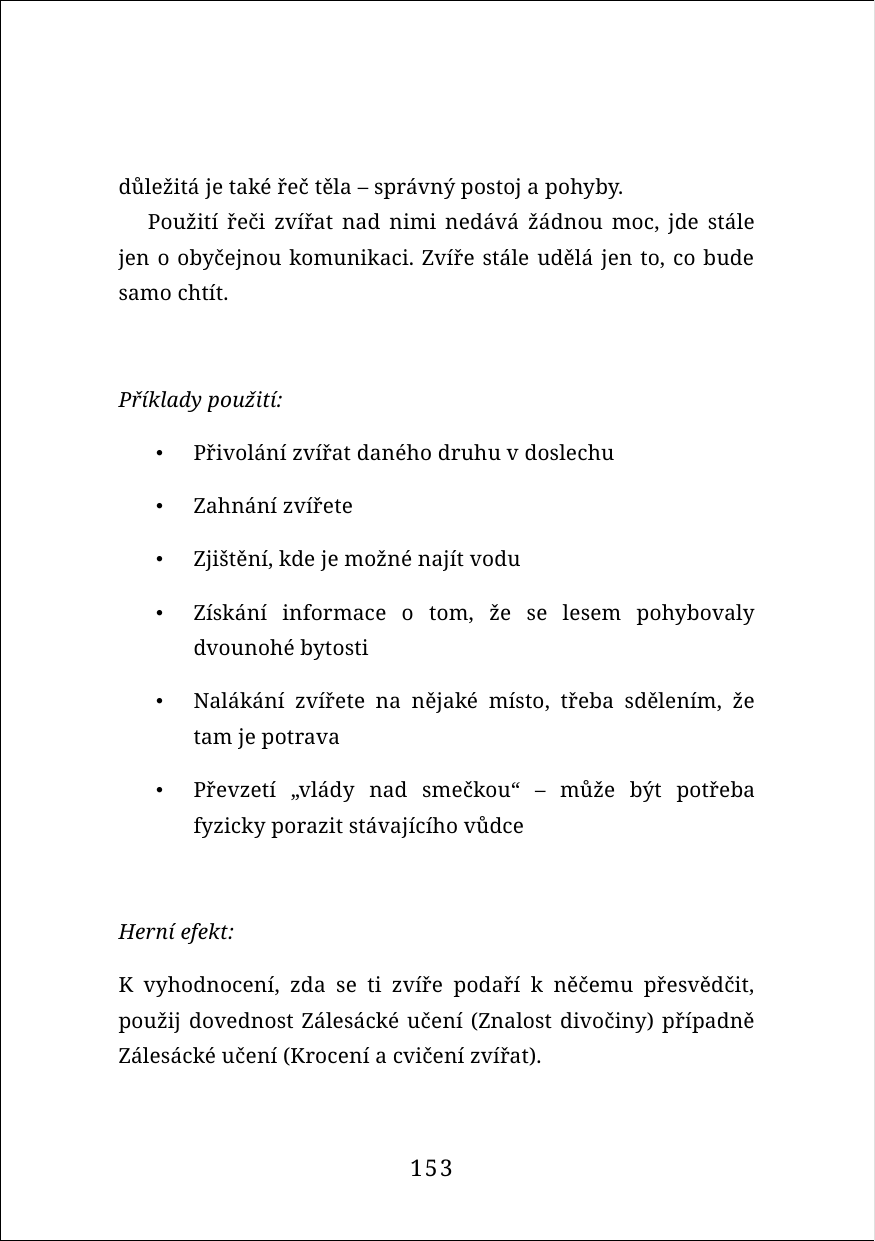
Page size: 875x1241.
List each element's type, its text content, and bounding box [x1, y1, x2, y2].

list Nalákání zvířete na nějaké místo, třeba sdělením, že tam je potrava [156, 686, 756, 750]
text Příklady použití: [118, 385, 756, 413]
list Zahnání zvířete [156, 491, 756, 520]
text K vyhodnocení, zda se ti zvíře podaří k něčemu přesvědčit, použij dovednost Zálesácké učení (Znalost divočiny) případně Zálesácké učení (Krocení a cvičení zvířat). [118, 970, 756, 1070]
list Převzetí „vlády nad smečkou“ – může být potřeba fyzicky porazit stávajícího vůdce [156, 775, 756, 839]
text důležitá je také řeč těla – správný postoj a pohyby. Použití řeči zvířat nad nimi nedává žádnou moc, jde stále jen o obyčejnou komunikaci. Zvíře stále udělá jen to, co bude samo chtít. [118, 172, 756, 307]
list Zjištění, kde je možné najít vodu [156, 544, 756, 573]
list Získání informace o tom, že se lesem pohybovaly dvounohé bytosti [156, 598, 756, 662]
text Herní efekt: [118, 917, 756, 946]
list Přivolání zvířat daného druhu v doslechu [156, 438, 756, 466]
